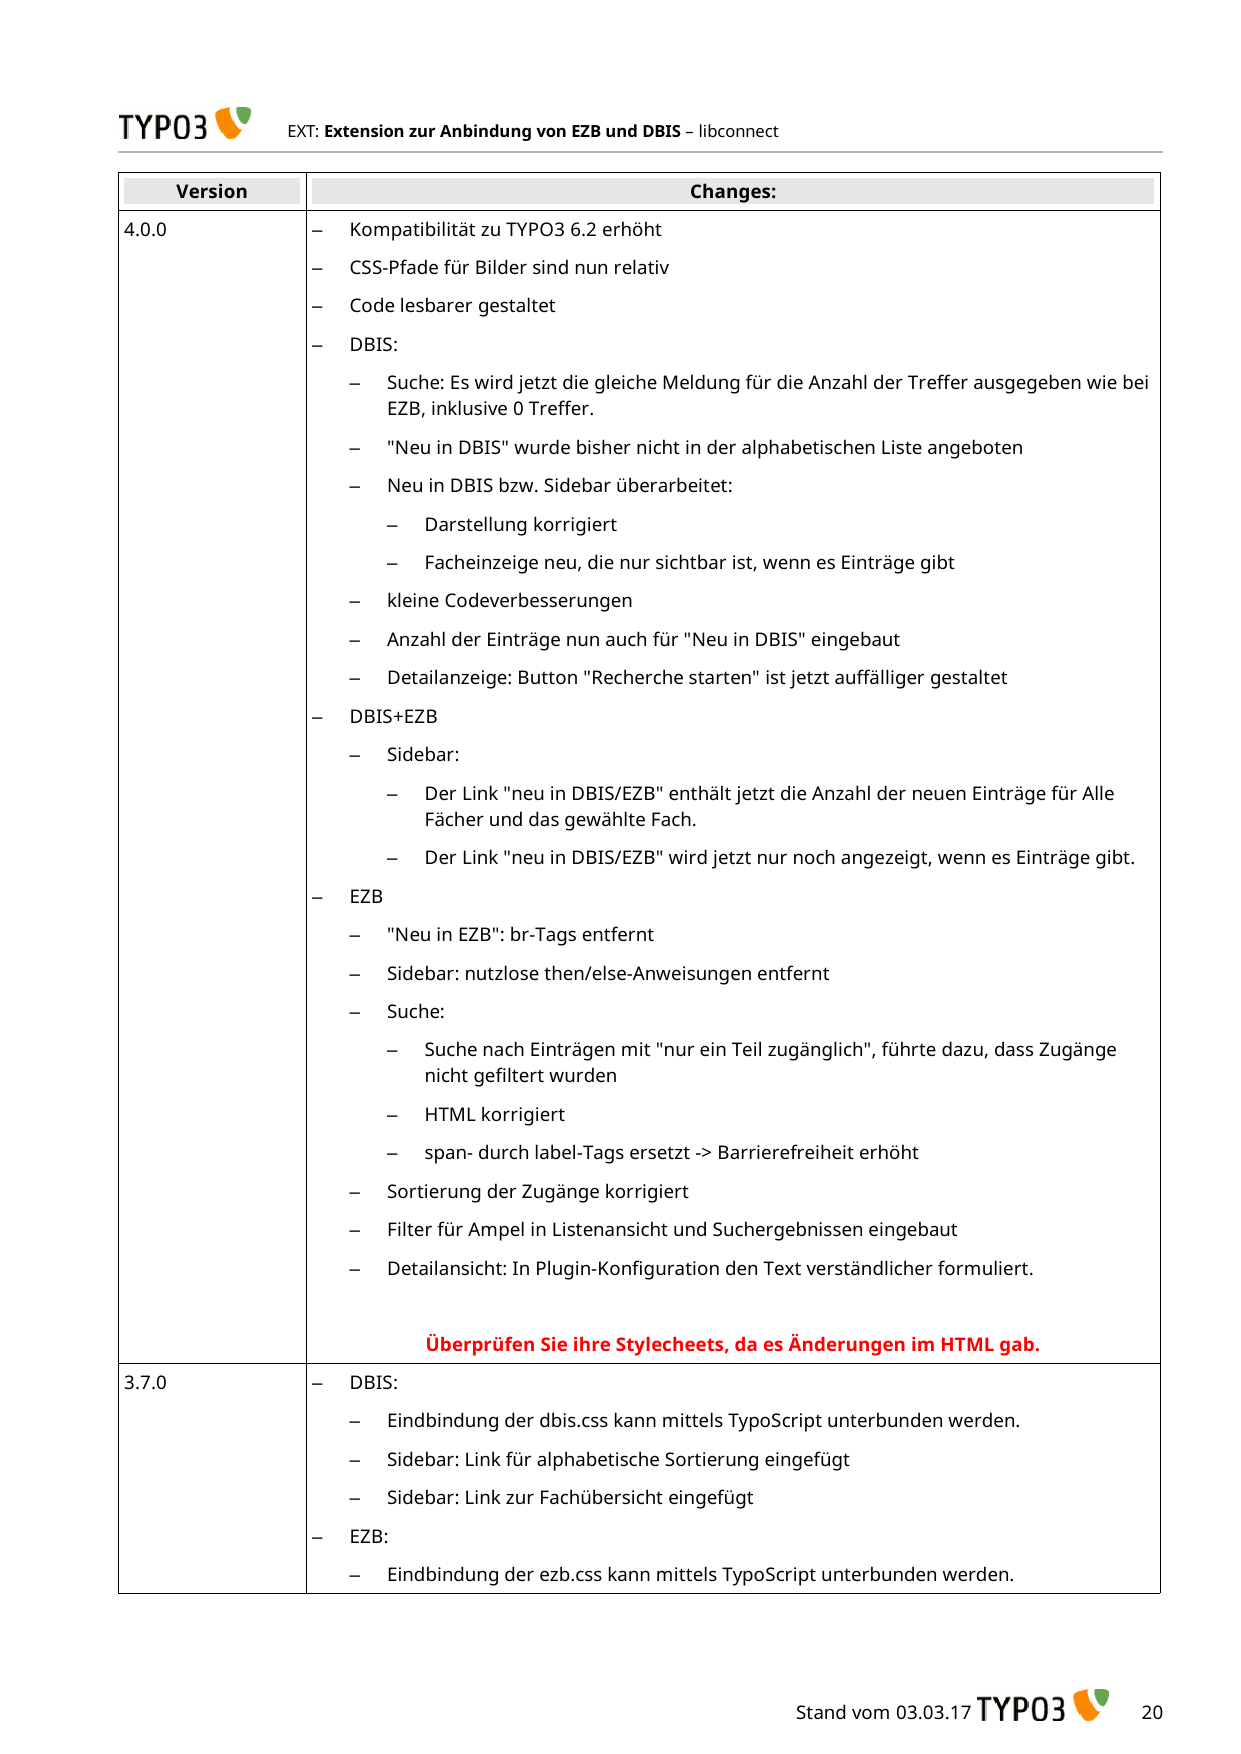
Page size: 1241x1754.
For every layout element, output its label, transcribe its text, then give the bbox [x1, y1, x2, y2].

table_cell 4.0.0 [119, 211, 306, 1363]
picture [118, 106, 254, 139]
table_cell 3.7.0 [119, 1364, 306, 1593]
table_cell DBIS: Eindbindung der dbis.css kann mittels TypoScript unterbunden werden. Sidebar: Link für alphabetische Sortierung eingefügt Sidebar: Link zur Fachübersicht eingefügt EZB: Eindbindung der ezb.css kann mittels TypoScript unterbunden werden. [307, 1364, 1160, 1593]
table_header Changes: [307, 173, 1160, 210]
table_header Version [119, 173, 306, 210]
table_cell Kompatibilität zu TYPO3 6.2 erhöht CSS-Pfade für Bilder sind nun relativ Code lesbarer gestaltet DBIS: Suche: Es wird jetzt die gleiche Meldung für die Anzahl der Treffer ausgegeben wie bei EZB, inklusive 0 Treffer. "Neu in DBIS" wurde bisher nicht in der alphabetischen Liste angeboten Neu in DBIS bzw. Sidebar überarbeitet: Darstellung korrigiert Facheinzeige neu, die nur sichtbar ist, wenn es Einträge gibt kleine Codeverbesserungen Anzahl der Einträge nun auch für "Neu in DBIS" eingebaut Detailanzeige: Button "Recherche starten" ist jetzt auffälliger gestaltet DBIS+EZB Sidebar: Der Link "neu in DBIS/EZB" enthält jetzt die Anzahl der neuen Einträge für Alle Fächer und das gewählte Fach. Der Link "neu in DBIS/EZB" wird jetzt nur noch angezeigt, wenn es Einträge gibt. EZB "Neu in EZB": br-Tags entfernt Sidebar: nutzlose then/else-Anweisungen entfernt Suche: Suche nach Einträgen mit "nur ein Teil zugänglich", führte dazu, dass Zugänge nicht gefiltert wurden HTML korrigiert span- durch label-Tags ersetzt -> Barrierefreiheit erhöht Sortierung der Zugänge korrigiert Filter für Ampel in Listenansicht und Suchergebnissen eingebaut Detailansicht: In Plugin-Konfiguration den Text verständlicher formuliert. Überprüfen Sie ihre Stylecheets, da es Änderungen im HTML gab. [307, 211, 1160, 1363]
picture [976, 1688, 1112, 1721]
